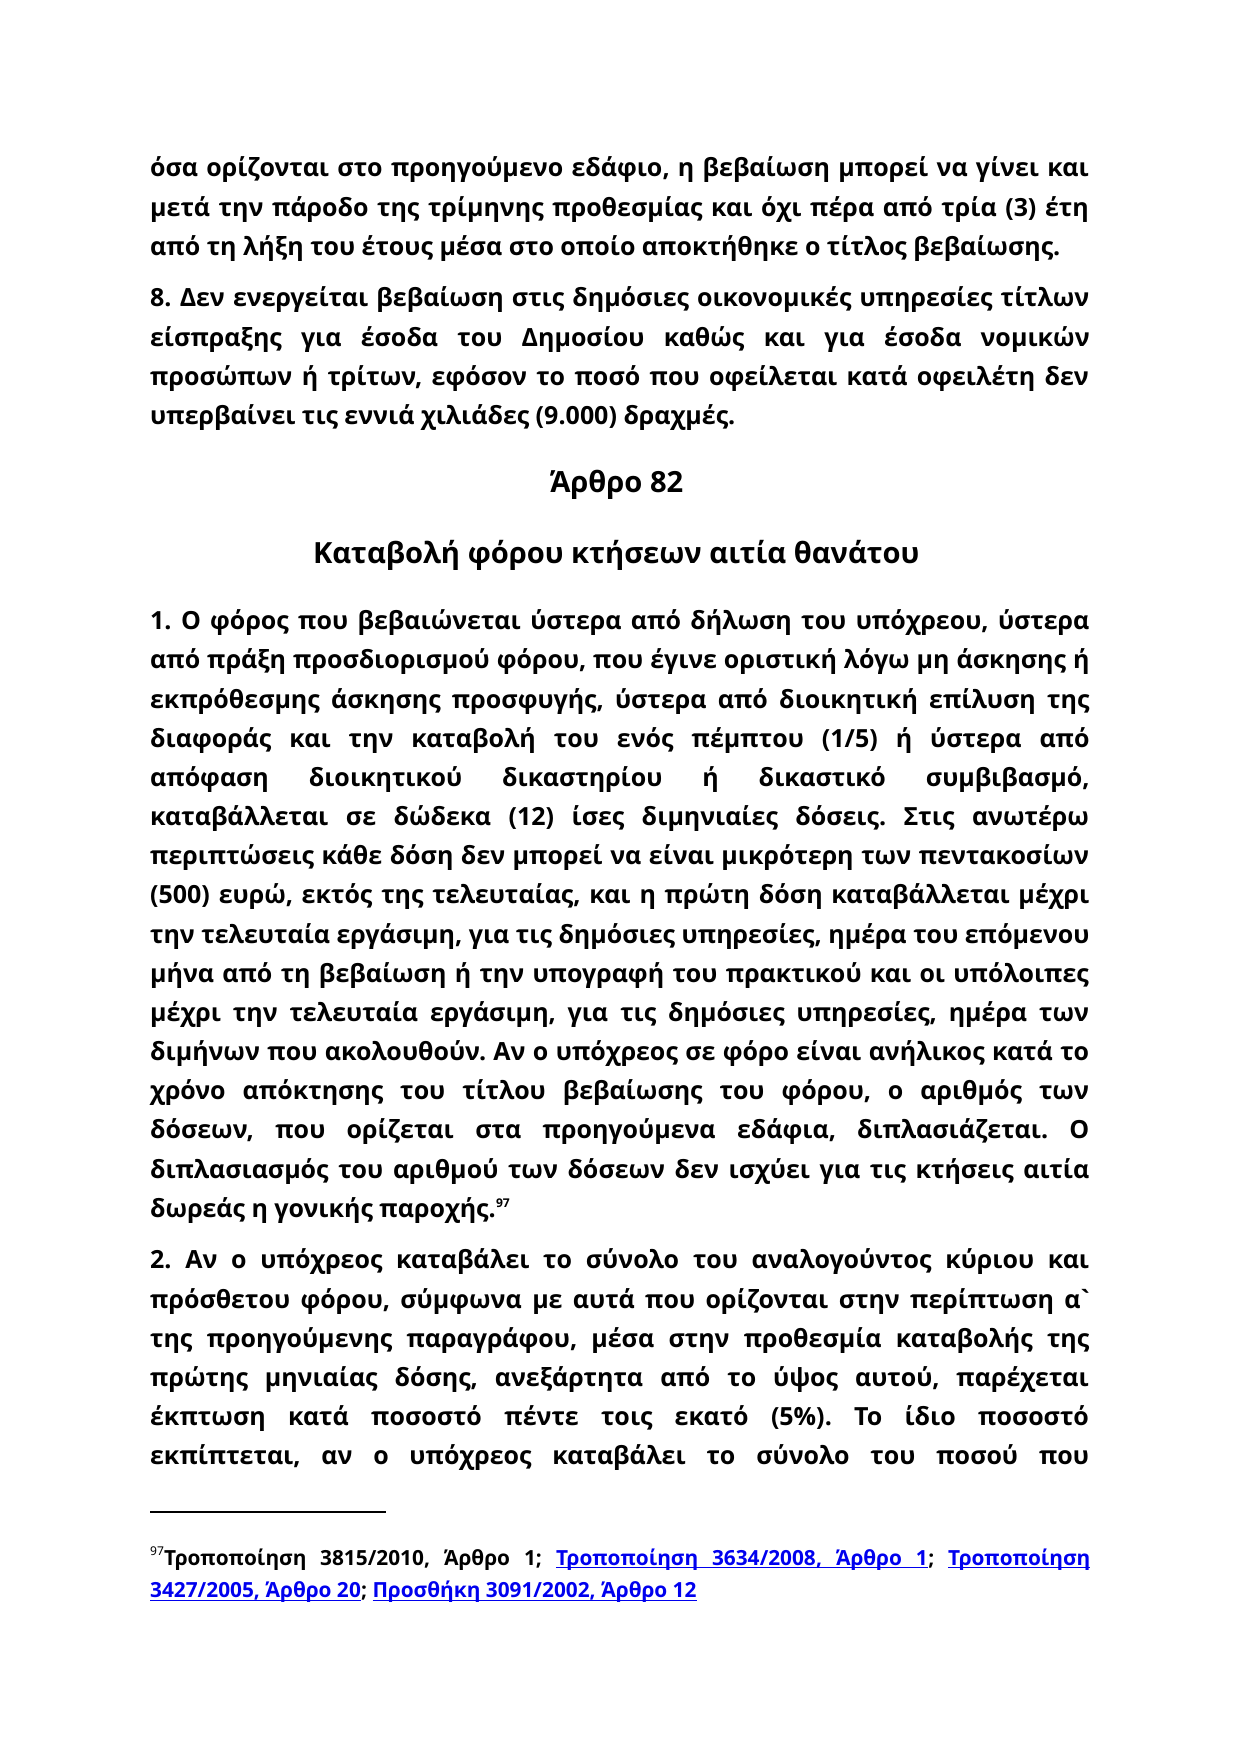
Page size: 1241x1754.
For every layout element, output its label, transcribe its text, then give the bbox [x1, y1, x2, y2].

subtitle Καταβολή φόρου κτήσεων αιτία θανάτου [150, 532, 1090, 572]
text 1. Ο φόρος που βεβαιώνεται ύστερα από δήλωση του υπόχρεου, ύστερα από πράξη προσδιορισμού φόρου, που έγινε οριστική λόγω μη άσκησης ή εκπρόθεσμης άσκησης προσφυγής, ύστερα από διοικητική επίλυση της διαφοράς και την καταβολή του ενός πέμπτου (1/5) ή ύστερα από απόφαση διοικητικού δικαστηρίου ή δικαστικό συμβιβασμό, καταβάλλεται σε δώδεκα (12) ίσες διμηνιαίες δόσεις. Στις ανωτέρω περιπτώσεις κάθε δόση δεν μπορεί να είναι μικρότερη των πεντακοσίων (500) ευρώ, εκτός της τελευταίας, και η πρώτη δόση καταβάλλεται μέχρι την τελευταία εργάσιμη, για τις δημόσιες υπηρεσίες, ημέρα του επόμενου μήνα από τη βεβαίωση ή την υπογραφή του πρακτικού και οι υπόλοιπες μέχρι την τελευταία εργάσιμη, για τις δημόσιες υπηρεσίες, ημέρα των διμήνων που ακολουθούν. Αν ο υπόχρεος σε φόρο είναι ανήλικος κατά το χρόνο απόκτησης του τίτλου βεβαίωσης του φόρου, ο αριθμός των δόσεων, που ορίζεται στα προηγούμενα εδάφια, διπλασιάζεται. Ο διπλασιασμός του αριθμού των δόσεων δεν ισχύει για τις κτήσεις αιτία δωρεάς η γονικής παροχής. [150, 603, 1090, 1224]
text 2. Αν ο υπόχρεος καταβάλει το σύνολο του αναλογούντος κύριου και πρόσθετου φόρου, σύμφωνα με αυτά που ορίζονται στην περίπτωση α` της προηγούμενης παραγράφου, μέσα στην προθεσμία καταβολής της πρώτης µηνιαίας δόσης, ανεξάρτητα από το ύψος αυτού, παρέχεται έκπτωση κατά ποσοστό πέντε τοις εκατό (5%). Το ίδιο ποσοστό εκπίπτεται, αν ο υπόχρεος καταβάλει το σύνολο του ποσού που [150, 1242, 1090, 1472]
text Τροποποίηση 3815/2010, Άρθρο 1; Τροποποίηση 3634/2008, Άρθρο 1; Τροποποίηση 3427/2005, Άρθρο 20; Προσθήκη 3091/2002, Άρθρο 12 [150, 1543, 1090, 1604]
text 8. Δεν ενεργείται βεβαίωση στις δημόσιες οικονομικές υπηρεσίες τίτλων είσπραξης για έσοδα του Δημοσίου καθώς και για έσοδα νομικών προσώπων ή τρίτων, εφόσον το ποσό που οφείλεται κατά οφειλέτη δεν υπερβαίνει τις εννιά χιλιάδες (9.000) δραχμές. [150, 280, 1090, 432]
subtitle Άρθρο 82 [150, 462, 1090, 501]
text όσα ορίζονται στο προηγούμενο εδάφιο, η βεβαίωση μπορεί να γίνει και μετά την πάροδο της τρίμηνης προθεσμίας και όχι πέρα από τρία (3) έτη από τη λήξη του έτους μέσα στο οποίο αποκτήθηκε ο τίτλος βεβαίωσης. [150, 150, 1090, 262]
